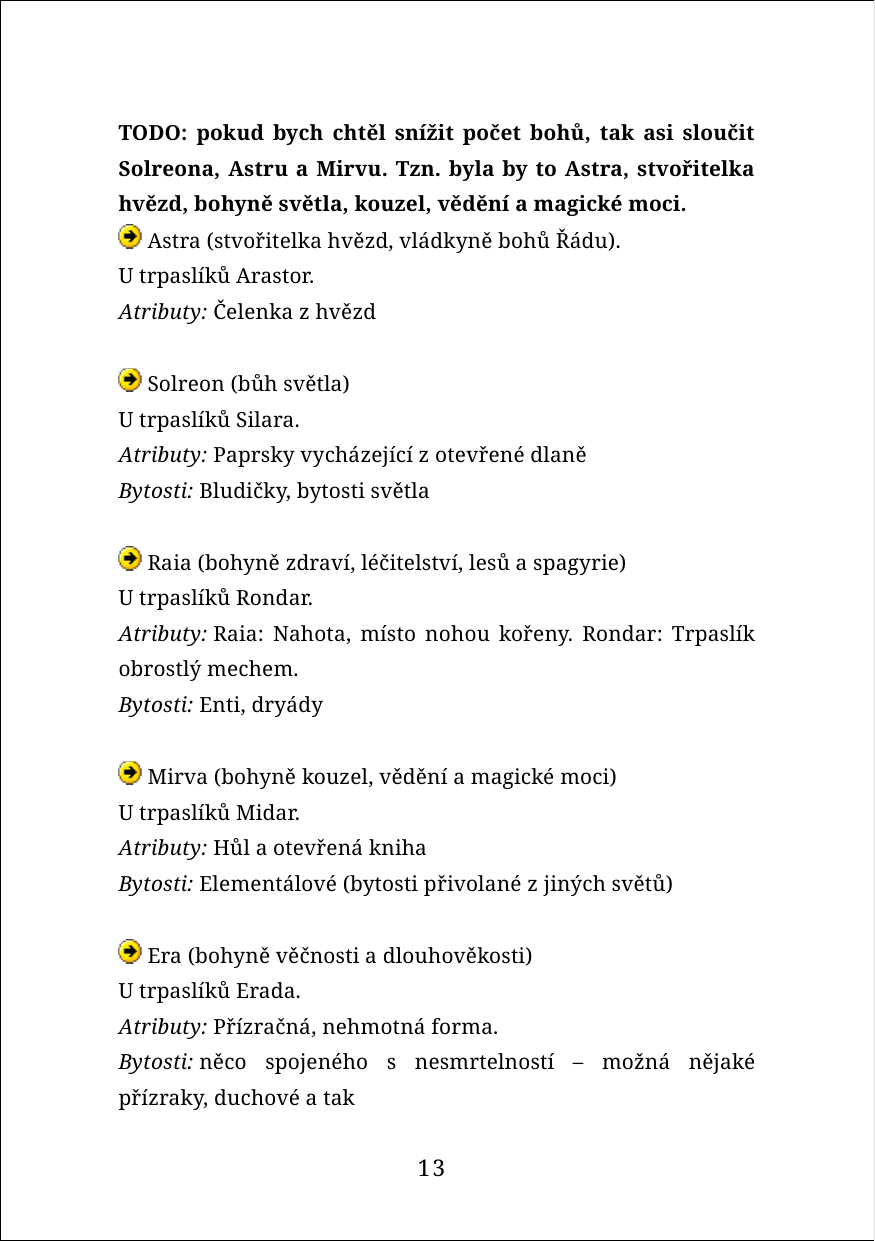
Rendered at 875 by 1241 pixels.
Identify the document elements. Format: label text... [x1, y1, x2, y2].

picture [118, 368, 142, 392]
picture [118, 939, 142, 964]
picture [118, 224, 142, 249]
picture [118, 761, 142, 785]
text TODO: pokud bych chtěl snížit počet bohů, tak asi sloučit Solreona, Astru a Mirvu. Tzn. byla by to Astra, stvořitelka hvězd, bohyně světla, kouzel, vědění a magické moci. Astra (stvořitelka hvězd, vládkyně bohů Řádu). U trpaslíků Arastor. Atributy: Čelenka z hvězd Solreon (bůh světla) U trpaslíků Silara. Atributy: Paprsky vycházející z otevřené dlaně Bytosti: Bludičky, bytosti světla Raia (bohyně zdraví, léčitelství, lesů a spagyrie) U trpaslíků Rondar. Atributy: Raia: Nahota, místo nohou kořeny. Rondar: Trpaslík obrostlý mechem. Bytosti: Enti, dryády Mirva (bohyně kouzel, vědění a magické moci) U trpaslíků Midar. Atributy: Hůl a otevřená kniha Bytosti: Elementálové (bytosti přivolané z jiných světů) Era (bohyně věčnosti a dlouhověkosti) U trpaslíků Erada. Atributy: Přízračná, nehmotná forma. Bytosti: něco spojeného s nesmrtelností – možná nějaké přízraky, duchové a tak [118, 118, 756, 1111]
picture [118, 546, 142, 571]
